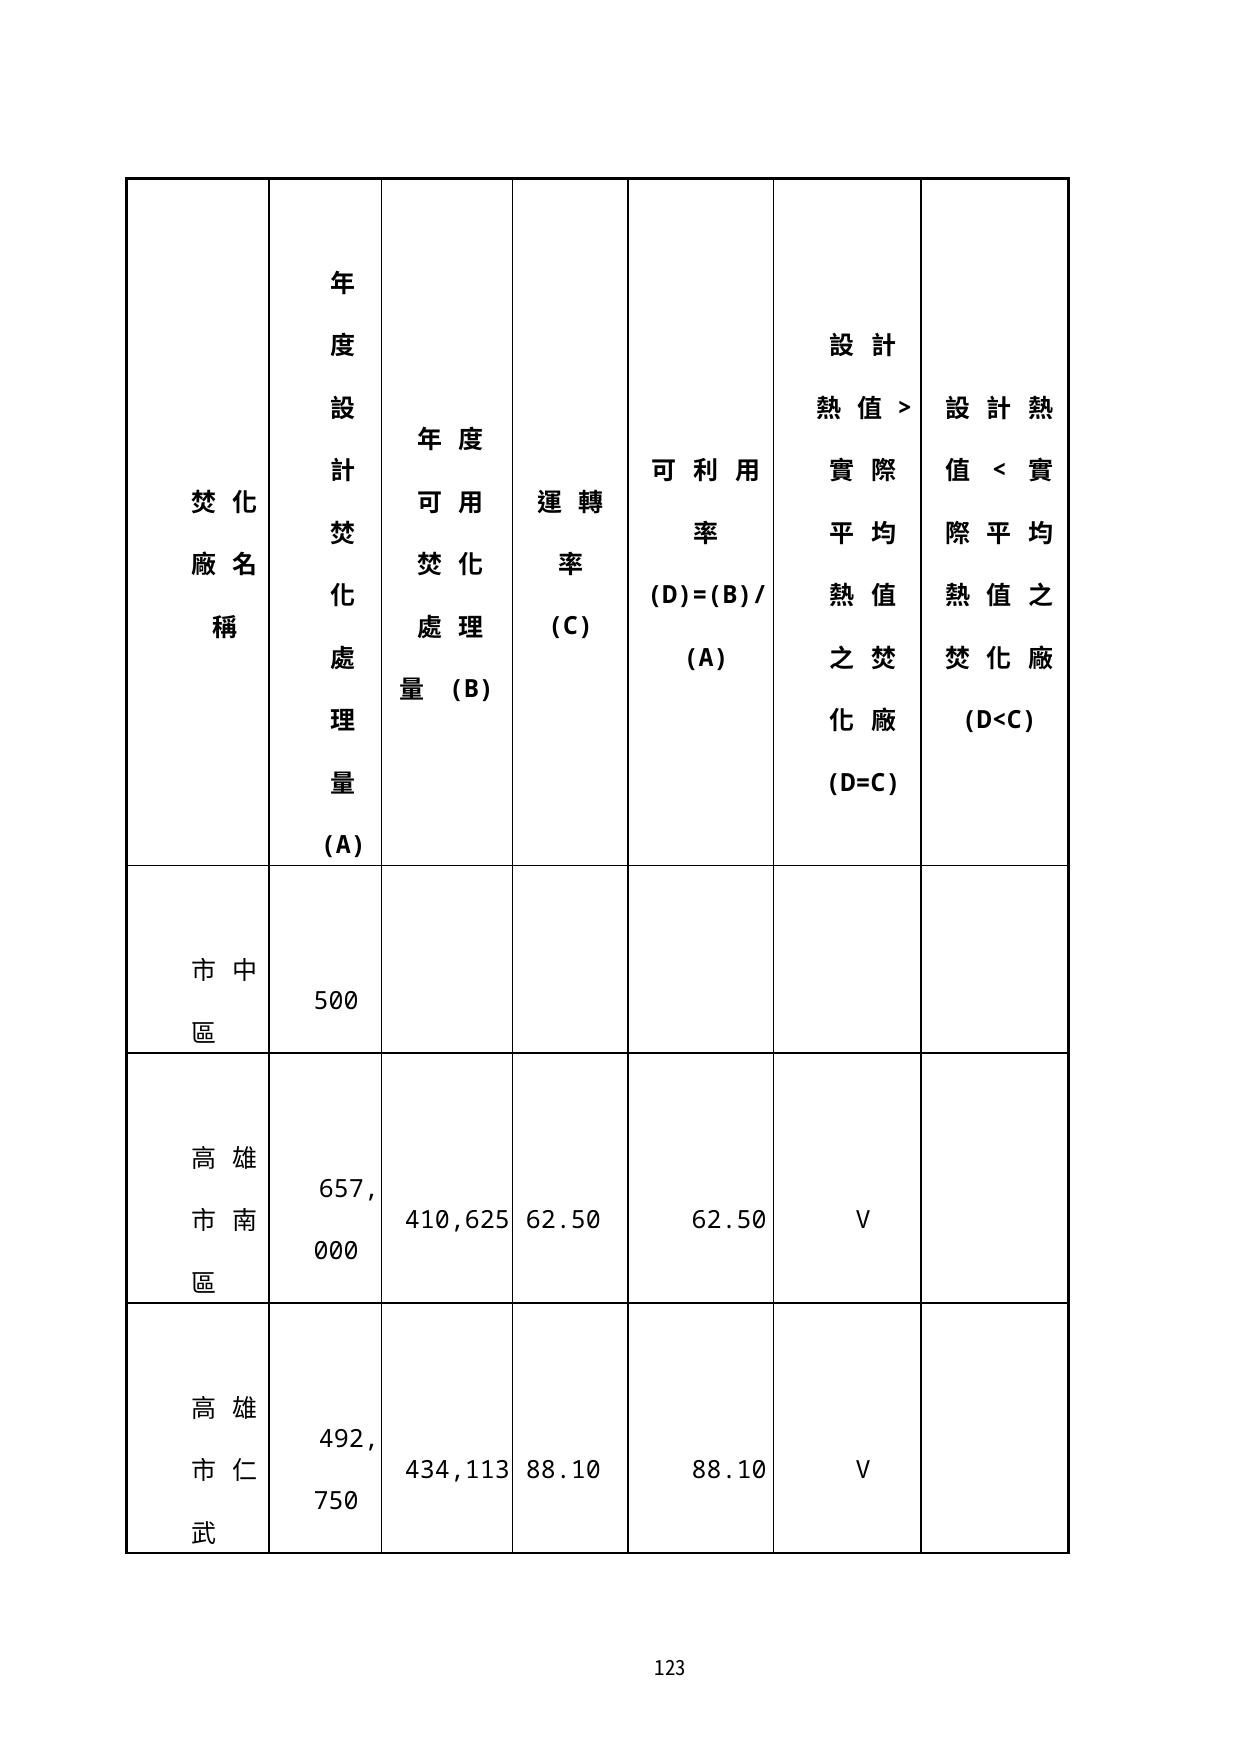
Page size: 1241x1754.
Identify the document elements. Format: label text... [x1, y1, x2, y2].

table_header 運轉率 (C) [513, 180, 627, 865]
table_cell 88.10 [513, 1304, 627, 1552]
table_header 設計熱值<實際平均熱值之焚化廠(D<C) [922, 180, 1067, 865]
table_cell [922, 1304, 1067, 1552]
table_cell 62.50 [513, 1054, 627, 1302]
table_cell 高雄市仁武 [128, 1304, 268, 1552]
table_cell 492,750 [270, 1304, 381, 1552]
table_cell 88.10 [629, 1304, 773, 1552]
table_cell 410,625 [382, 1054, 512, 1302]
table_cell [922, 1054, 1067, 1302]
table_cell [774, 866, 920, 1052]
table_header 可利用率 (D)=(B)/(A) [629, 180, 773, 865]
table_cell [629, 866, 773, 1052]
table_cell [382, 866, 512, 1052]
table_cell 500 [270, 866, 381, 1052]
table_header 年度可用焚化處理量(B) [382, 180, 512, 865]
table_header 年度設計焚化處理量(A) [270, 180, 381, 865]
table_cell V [774, 1304, 920, 1552]
table_cell 高雄市南區 [128, 1054, 268, 1302]
table_cell [922, 866, 1067, 1052]
table_cell 434,113 [382, 1304, 512, 1552]
table_cell 62.50 [629, 1054, 773, 1302]
table_cell V [774, 1054, 920, 1302]
table_header 焚化廠名稱 [128, 180, 268, 865]
table_header 設計熱值>實際平均熱值之焚化廠(D=C) [774, 180, 920, 865]
table_cell 市中區 [128, 866, 268, 1052]
table_cell 657,000 [270, 1054, 381, 1302]
table_cell [513, 866, 627, 1052]
